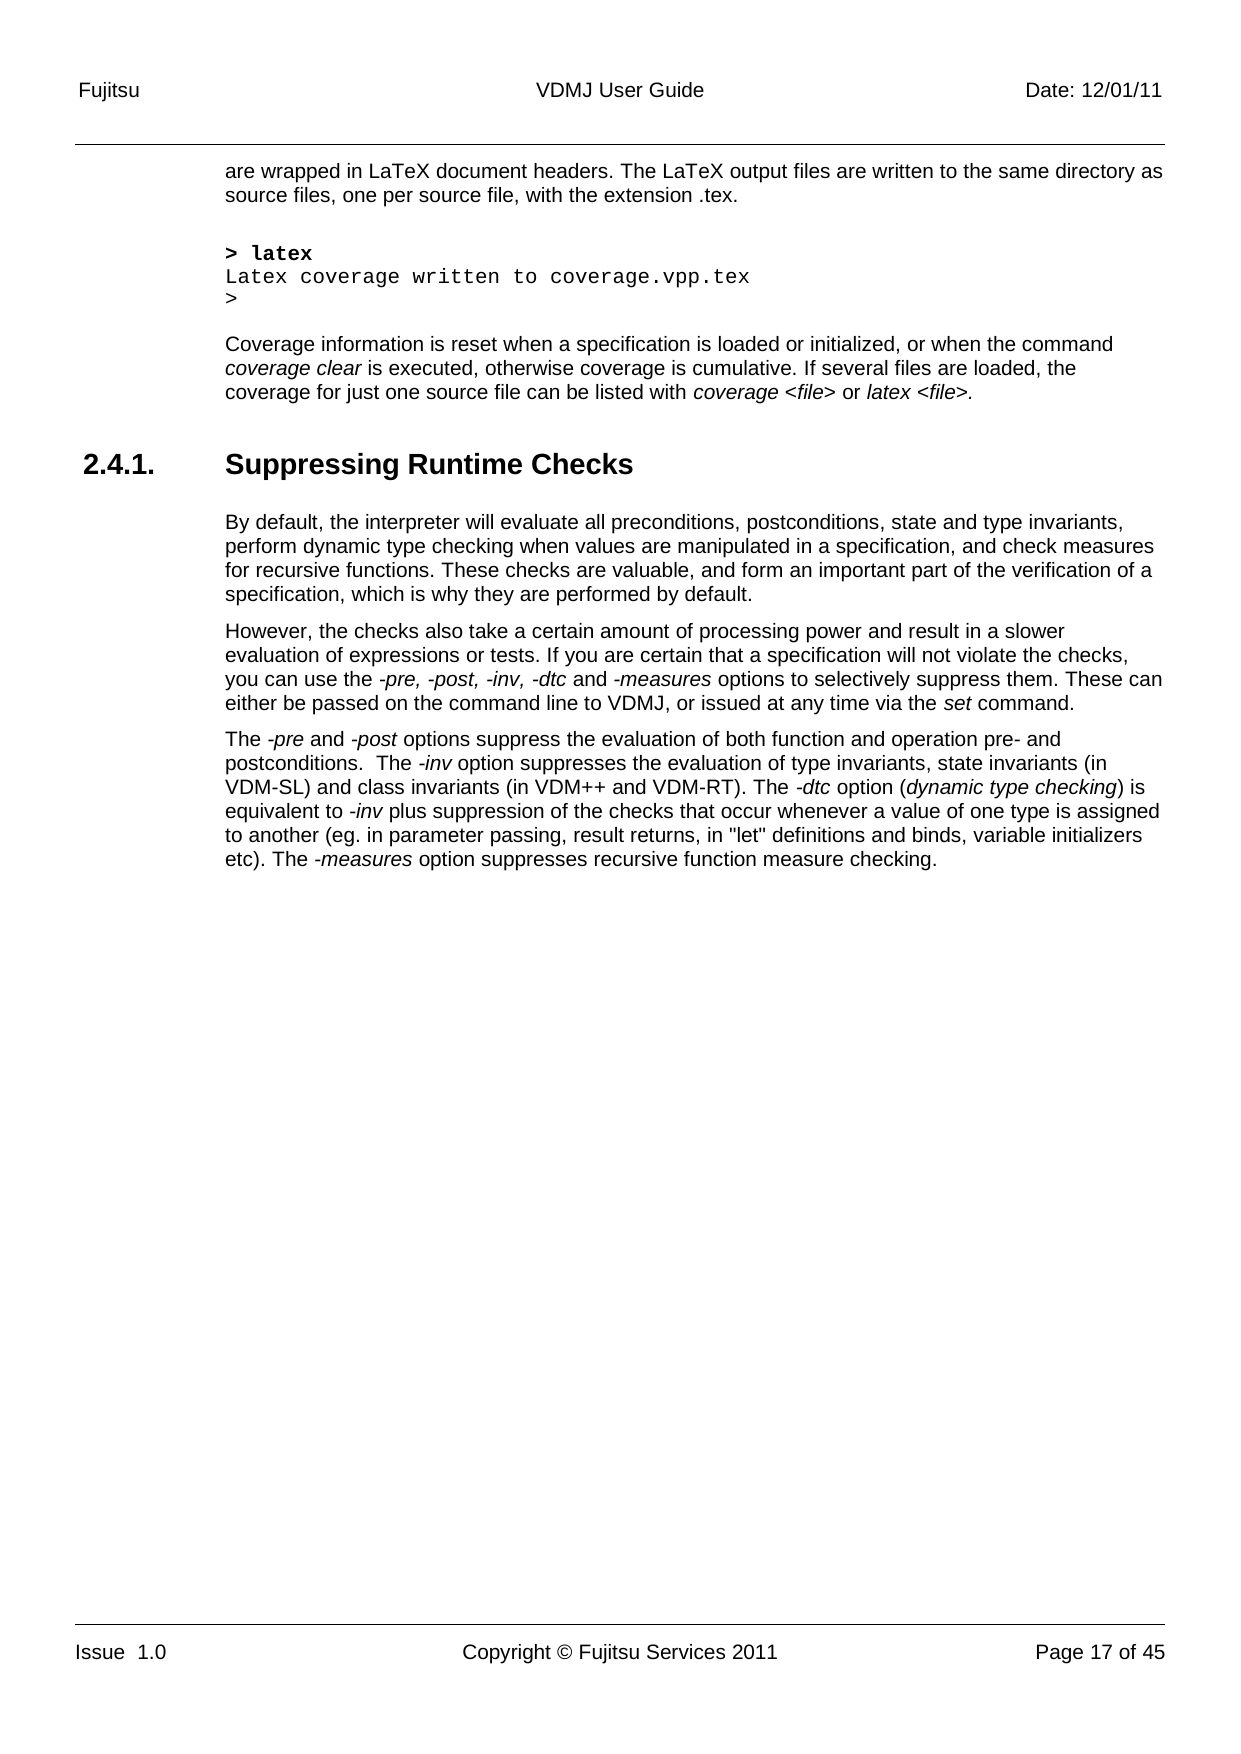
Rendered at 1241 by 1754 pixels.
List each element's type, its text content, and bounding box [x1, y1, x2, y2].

subtitle Suppressing Runtime Checks [75, 447, 1165, 481]
text are wrapped in LaTeX document headers. The LaTeX output files are written to the same directory as source files, one per source file, with the extension .tex. [225, 160, 1165, 208]
text Coverage information is reset when a specification is loaded or initialized, or when the command coverage clear is executed, otherwise coverage is cumulative. If several files are loaded, the coverage for just one source file can be listed with coverage <file> or latex <file>. [225, 333, 1165, 404]
text > [225, 288, 1165, 310]
text By default, the interpreter will evaluate all preconditions, postconditions, state and type invariants, perform dynamic type checking when values are manipulated in a specification, and check measures for recursive functions. These checks are valuable, and form an important part of the verification of a specification, which is why they are performed by default. [225, 511, 1165, 606]
text > latex [225, 243, 1165, 265]
text The -pre and -post options suppress the evaluation of both function and operation pre- and postconditions. The -inv option suppresses the evaluation of type invariants, state invariants (in VDM-SL) and class invariants (in VDM++ and VDM-RT). The -dtc option (dynamic type checking) is equivalent to -inv plus suppression of the checks that occur whenever a value of one type is assigned to another (eg. in parameter passing, result returns, in "let" definitions and binds, variable initializers etc). The -measures option suppresses recursive function measure checking. [225, 727, 1165, 871]
text However, the checks also take a certain amount of processing power and result in a slower evaluation of expressions or tests. If you are certain that a specification will not violate the checks, you can use the -pre, -post, -inv, -dtc and -measures options to selectively suppress them. These can either be passed on the command line to VDMJ, or issued at any time via the set command. [225, 619, 1165, 715]
text Latex coverage written to coverage.vpp.tex [225, 265, 1165, 288]
